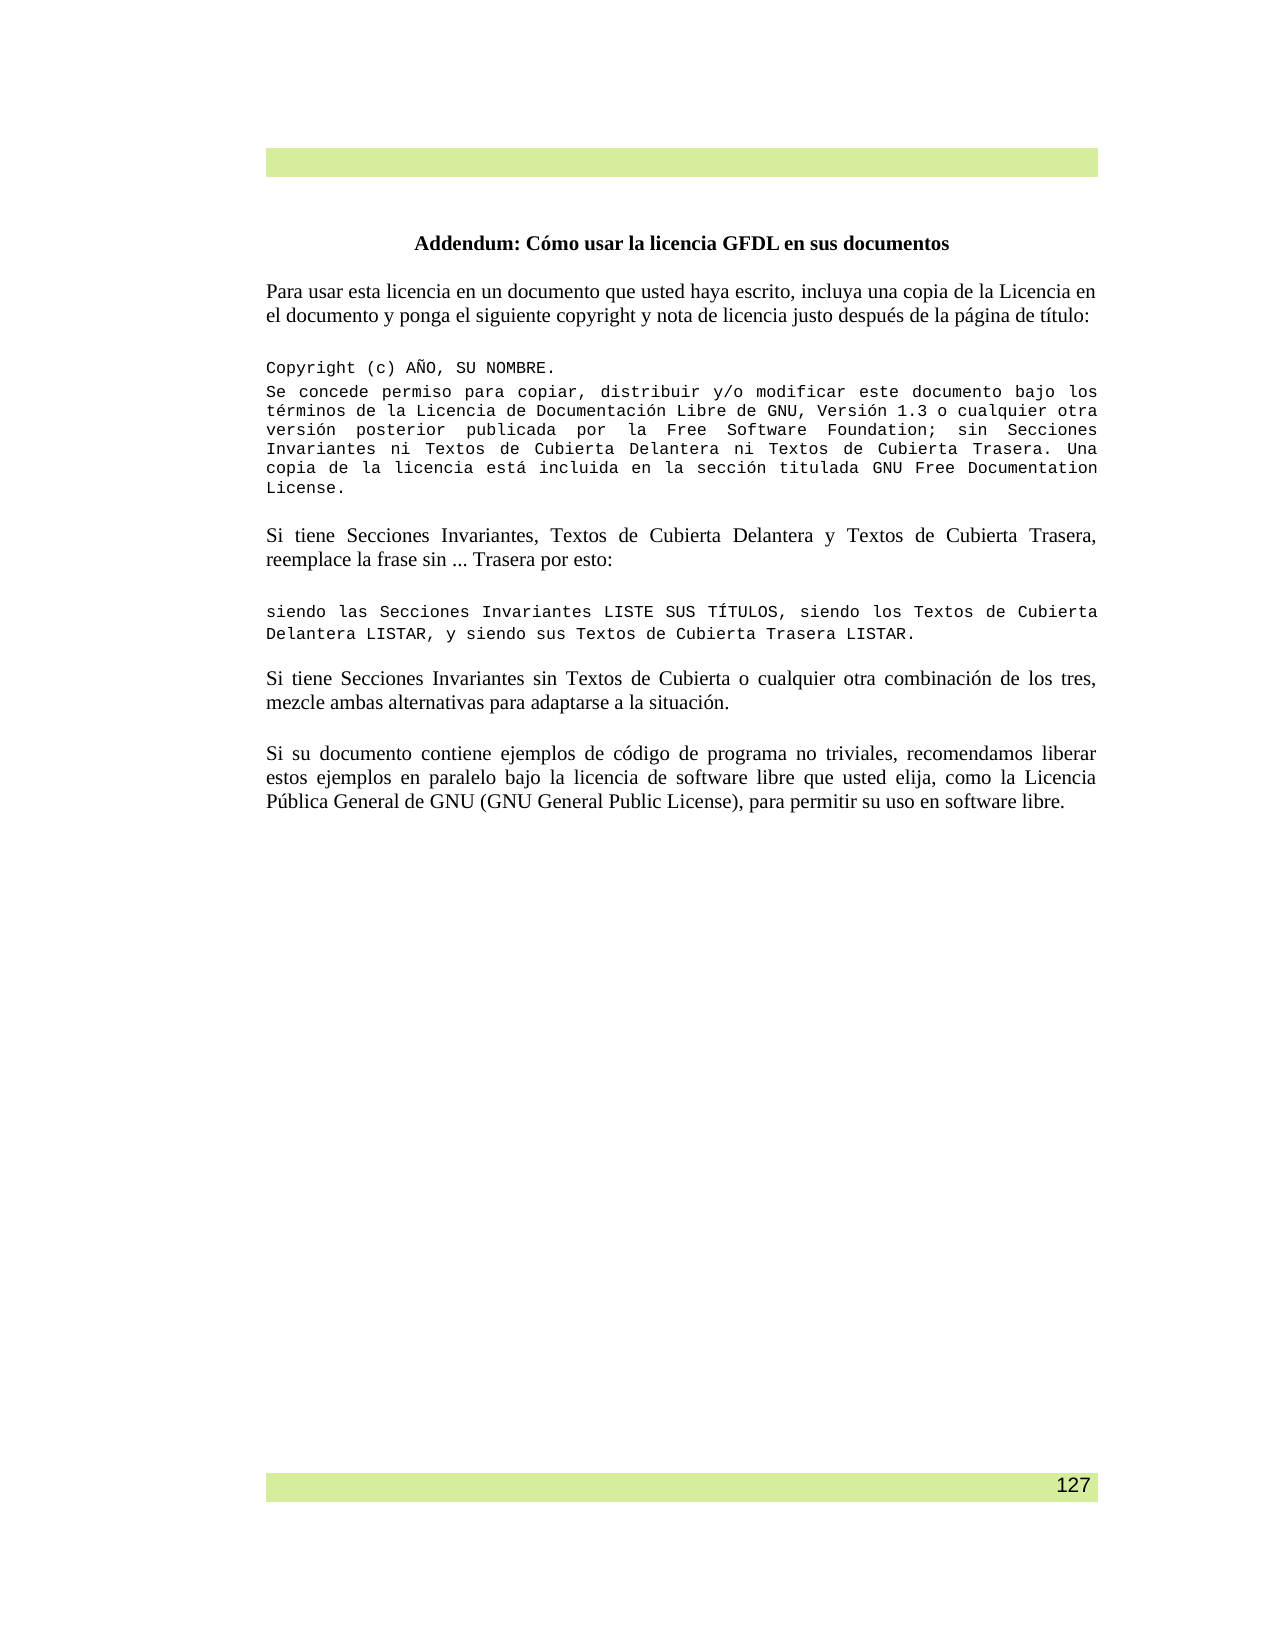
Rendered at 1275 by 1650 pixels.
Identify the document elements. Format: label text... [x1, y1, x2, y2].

text Si tiene Secciones Invariantes sin Textos de Cubierta o cualquier otra combinación de los tres, mezcle ambas alternativas para adaptarse a la situación. [266, 666, 1098, 714]
text Se concede permiso para copiar, distribuir y/o modificar este documento bajo los términos de la Licencia de Documentación Libre de GNU, Versión 1.3 o cualquier otra versión posterior publicada por la Free Software Foundation; sin Secciones Invariantes ni Textos de Cubierta Delantera ni Textos de Cubierta Trasera. Una copia de la licencia está incluida en la sección titulada GNU Free Documentation License. [266, 384, 1098, 499]
text Para usar esta licencia en un documento que usted haya escrito, incluya una copia de la Licencia en el documento y ponga el siguiente copyright y nota de licencia justo después de la página de título: [266, 279, 1098, 327]
text Copyright (c) AÑO, SU NOMBRE. [266, 359, 1098, 378]
text Si su documento contiene ejemplos de código de programa no triviales, recomendamos liberar estos ejemplos en paralelo bajo la licencia de software libre que usted elija, como la Licencia Pública General de GNU (GNU General Public License), para permitir su uso en software libre. [266, 741, 1098, 813]
text siendo las Secciones Invariantes LISTE SUS TÍTULOS, siendo los Textos de Cubierta Delantera LISTAR, y siendo sus Textos de Cubierta Trasera LISTAR. [266, 603, 1098, 645]
text Si tiene Secciones Invariantes, Textos de Cubierta Delantera y Textos de Cubierta Trasera, reemplace la frase sin ... Trasera por esto: [266, 523, 1098, 571]
text Addendum: Cómo usar la licencia GFDL en sus documentos [266, 231, 1098, 255]
